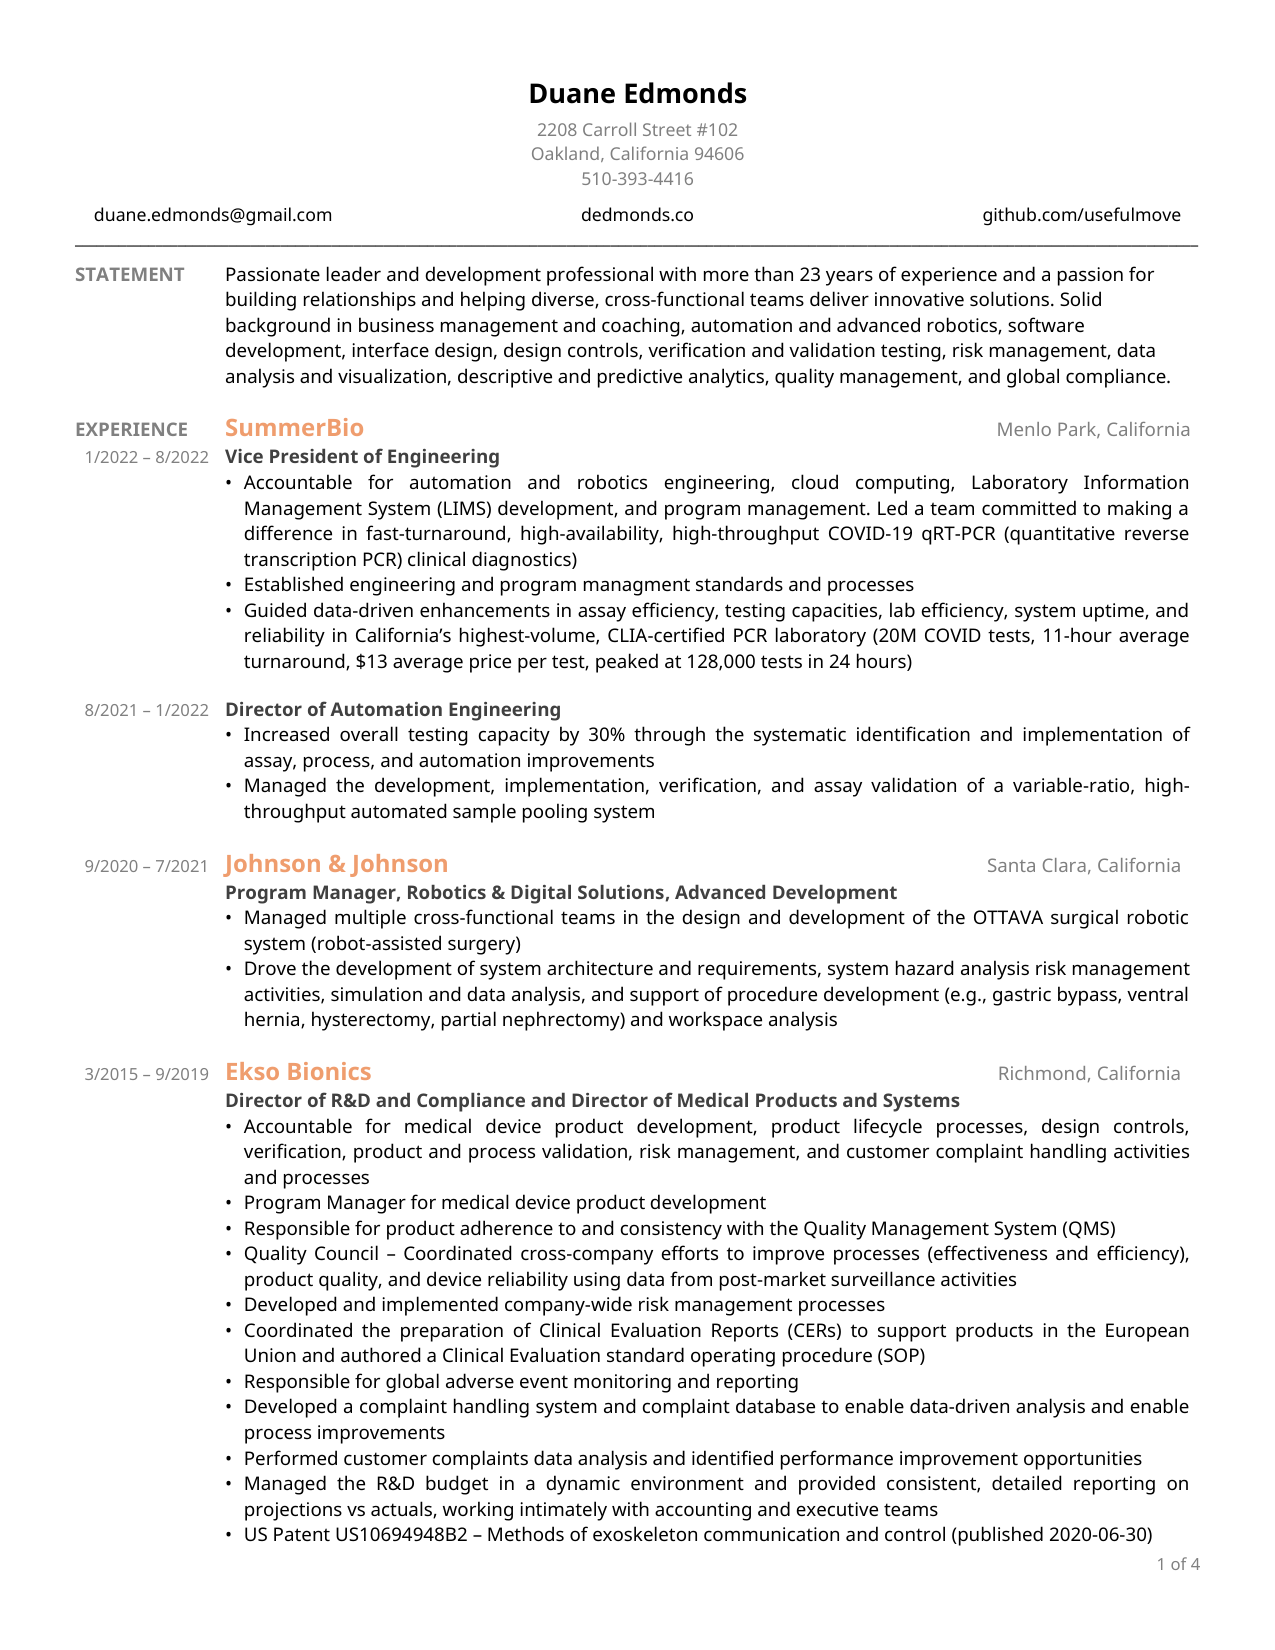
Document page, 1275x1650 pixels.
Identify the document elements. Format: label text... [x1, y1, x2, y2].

list Developed and implemented company-wide risk management processes [225, 1292, 1191, 1317]
text EXPERIENCE SummerBio Menlo Park, California [75, 411, 1191, 444]
list Responsible for product adherence to and consistency with the Quality Management System (QMS) [225, 1215, 1191, 1241]
text duane.edmonds@gmail.com dedmonds.co github.com/usefulmove [75, 203, 1200, 227]
list Guided data-driven enhancements in assay efficiency, testing capacities, lab efficiency, system uptime, and reliability in California’s highest-volume, CLIA-certified PCR laboratory (20M COVID tests, 11-hour average turnaround, $13 average price per test, peaked at 128,000 tests in 24 hours) [225, 597, 1191, 673]
text Oakland, California 94606 [75, 142, 1200, 166]
list Accountable for medical device product development, product lifecycle processes, design controls, verification, product and process validation, risk management, and customer complaint handling activities and processes [225, 1113, 1191, 1189]
list Managed the development, implementation, verification, and assay validation of a variable-ratio, high-throughput automated sample pooling system [225, 773, 1191, 824]
list US Patent US10694948B2 – Methods of exoskeleton communication and control (published 2020-06-30) [225, 1521, 1191, 1547]
text 2208 Carroll Street #102 [75, 118, 1200, 142]
list Program Manager for medical device product development [225, 1189, 1191, 1215]
list Increased overall testing capacity by 30% through the systematic identification and implementation of assay, process, and automation improvements [225, 722, 1191, 773]
text 3/2015 – 9/2019 Ekso Bionics Richmond, California [75, 1055, 1200, 1087]
list Coordinated the preparation of Clinical Evaluation Reports (CERs) to support products in the European Union and authored a Clinical Evaluation standard operating procedure (SOP) [225, 1317, 1191, 1368]
list Performed customer complaints data analysis and identified performance improvement opportunities [225, 1445, 1191, 1470]
text 8/2021 – 1/2022 Director of Automation Engineering [75, 696, 1191, 722]
text Director of R&D and Compliance and Director of Medical Products and Systems [75, 1087, 1191, 1113]
list Managed the R&D budget in a dynamic environment and provided consistent, detailed reporting on projections vs actuals, working intimately with accounting and executive teams [225, 1470, 1191, 1521]
list Developed a complaint handling system and complaint database to enable data-driven analysis and enable process improvements [225, 1394, 1191, 1445]
list Established engineering and program managment standards and processes [225, 571, 1191, 597]
list Responsible for global adverse event monitoring and reporting [225, 1368, 1191, 1394]
text 9/2020 – 7/2021 Johnson & Johnson Santa Clara, California [75, 846, 1200, 879]
text Program Manager, Robotics & Digital Solutions, Advanced Development [75, 879, 1191, 904]
list Managed multiple cross-functional teams in the design and development of the OTTAVA surgical robotic system (robot-assisted surgery) [225, 904, 1191, 956]
text Duane Edmonds [75, 75, 1200, 112]
list Quality Council – Coordinated cross-company efforts to improve processes (effectiveness and efficiency), product quality, and device reliability using data from post-market surveillance activities [225, 1241, 1191, 1292]
list Accountable for automation and robotics engineering, cloud computing, Laboratory Information Management System (LIMS) development, and program management. Led a team committed to making a difference in fast-turnaround, high-availability, high-throughput COVID-19 qRT-PCR (quantitative reverse transcription PCR) clinical diagnostics) [225, 469, 1191, 571]
text STATEMENT Passionate leader and development professional with more than 23 years of experience and a passion for building relationships and helping diverse, cross-functional teams deliver innovative solutions. Solid background in business management and coaching, automation and advanced robotics, software development, interface design, design controls, verification and validation testing, risk management, data analysis and visualization, descriptive and predictive analytics, quality management, and global compliance. [75, 261, 1191, 388]
text 510-393-4416 [75, 166, 1200, 190]
list Drove the development of system architecture and requirements, system hazard analysis risk management activities, simulation and data analysis, and support of procedure development (e.g., gastric bypass, ventral hernia, hysterectomy, partial nephrectomy) and workspace analysis [225, 956, 1191, 1032]
text 1/2022 – 8/2022 Vice President of Engineering [75, 444, 1191, 469]
